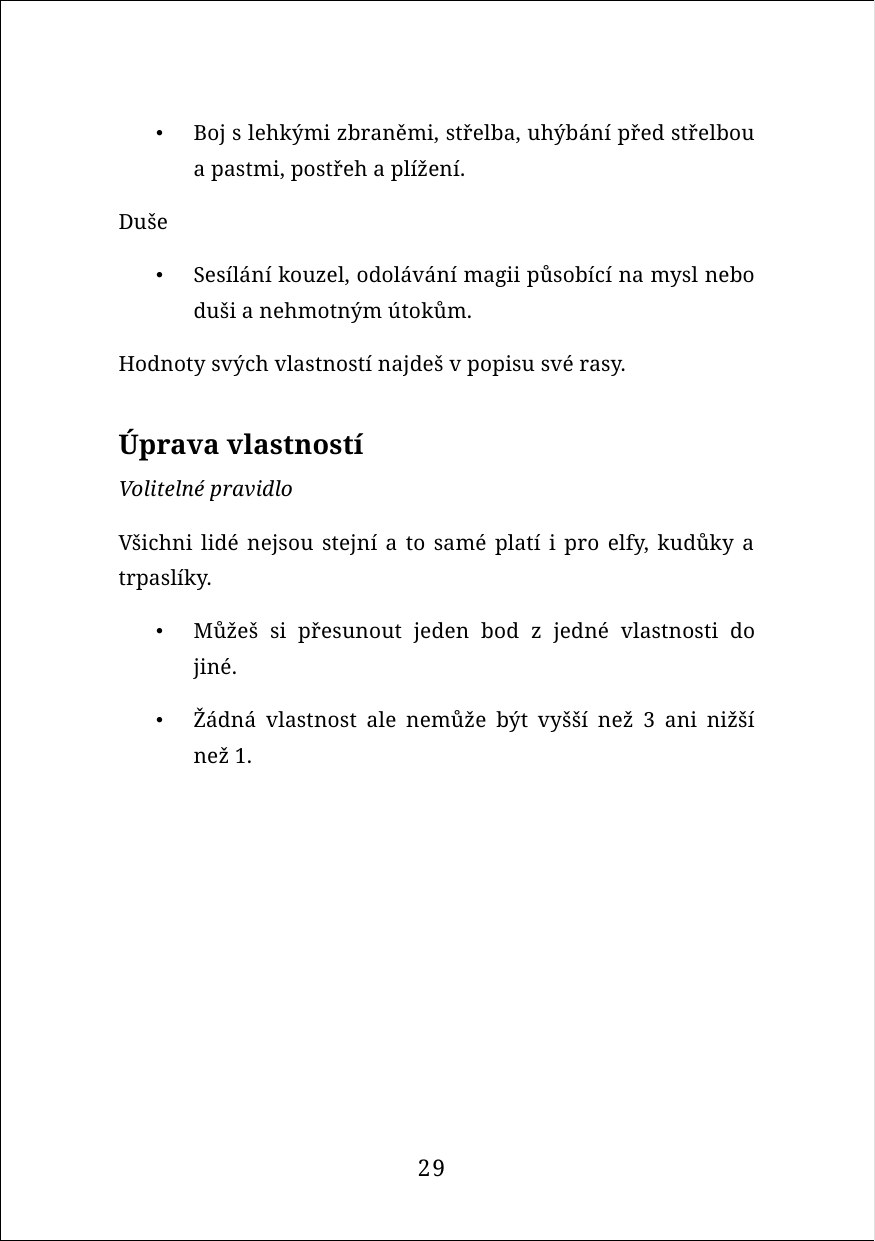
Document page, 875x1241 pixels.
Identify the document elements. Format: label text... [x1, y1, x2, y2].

text Duše [118, 207, 756, 235]
text Všichni lidé nejsou stejní a to samé platí i pro elfy, kudůky a trpaslíky. [118, 528, 756, 592]
list Sesílání kouzel, odolávání magii působící na mysl nebo duši a nehmotným útokům. [156, 260, 756, 324]
list Žádná vlastnost ale nemůže být vyšší než 3 ani nižší než 1. [156, 705, 756, 769]
list Můžeš si přesunout jeden bod z jedné vlastnosti do jiné. [156, 616, 756, 680]
text Volitelné pravidlo [118, 474, 756, 503]
text Hodnoty svých vlastností najdeš v popisu své rasy. [118, 349, 756, 377]
list Boj s lehkými zbraněmi, střelba, uhýbání před střelbou a pastmi, postřeh a plížení. [156, 118, 756, 182]
subtitle Úprava vlastností [118, 426, 756, 463]
